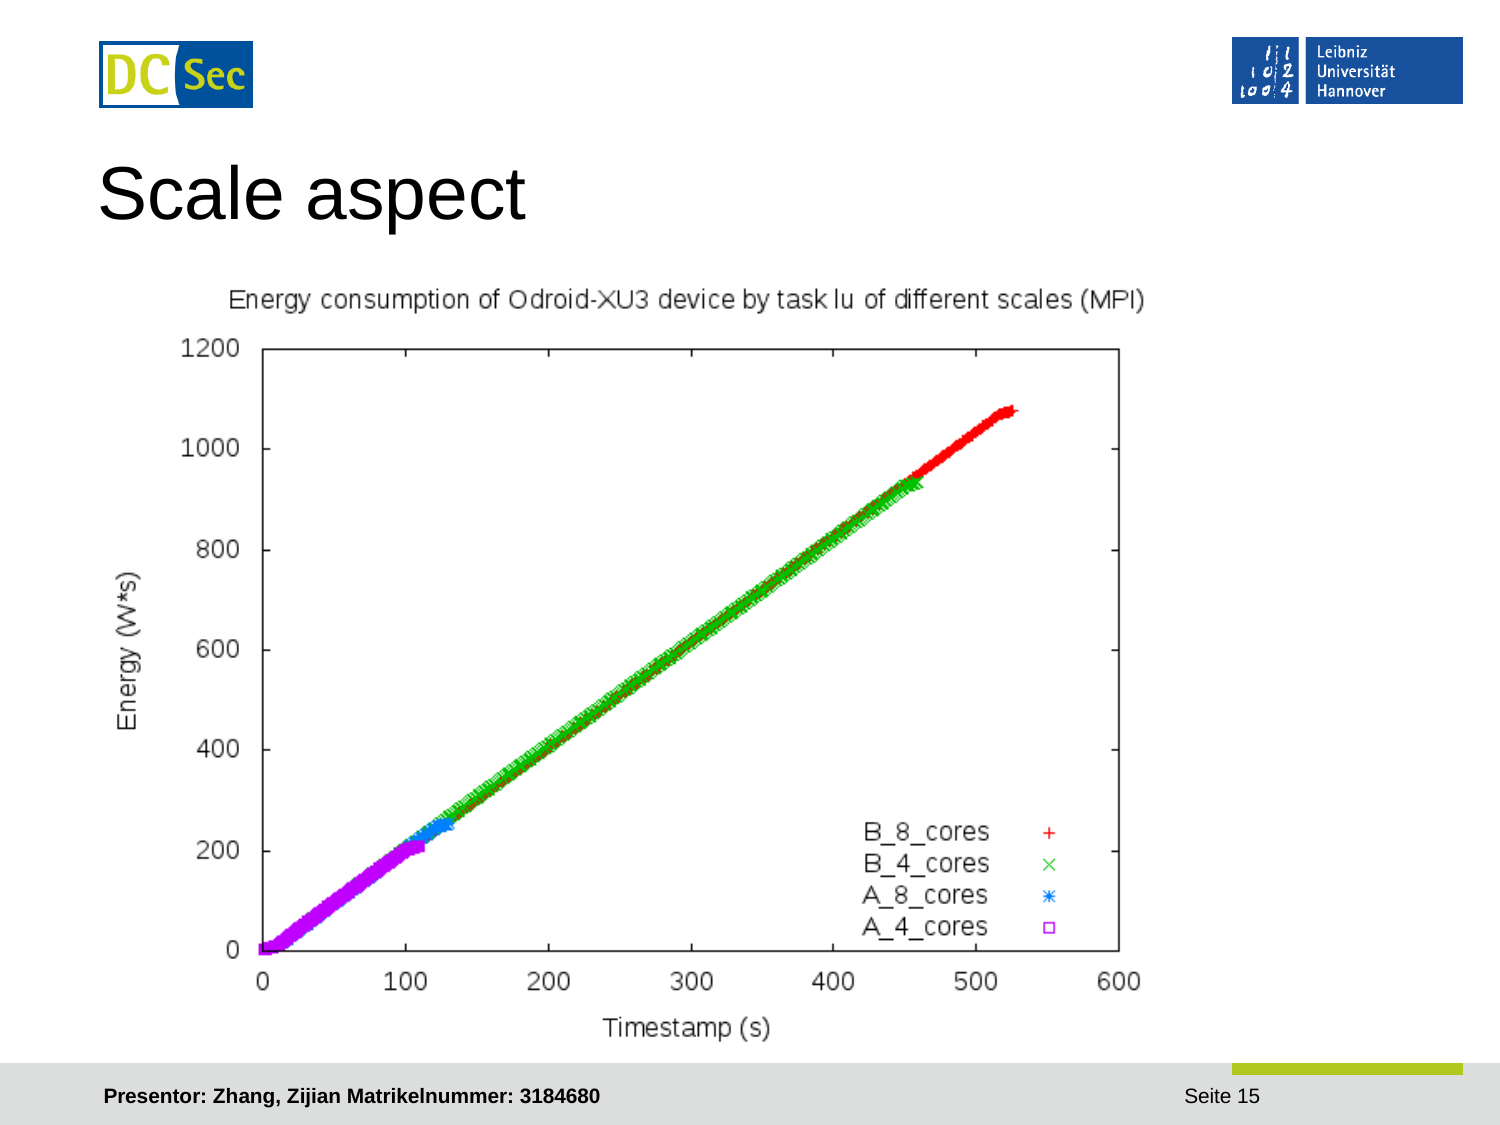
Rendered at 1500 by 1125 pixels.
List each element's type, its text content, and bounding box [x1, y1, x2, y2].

picture [106, 254, 1170, 1052]
text_box Presentor: Zhang, Zijian Matrikelnummer: 3184680 [88, 1074, 1181, 1125]
picture [99, 41, 253, 108]
picture [1232, 37, 1463, 104]
title Scale aspect [82, 137, 1463, 274]
